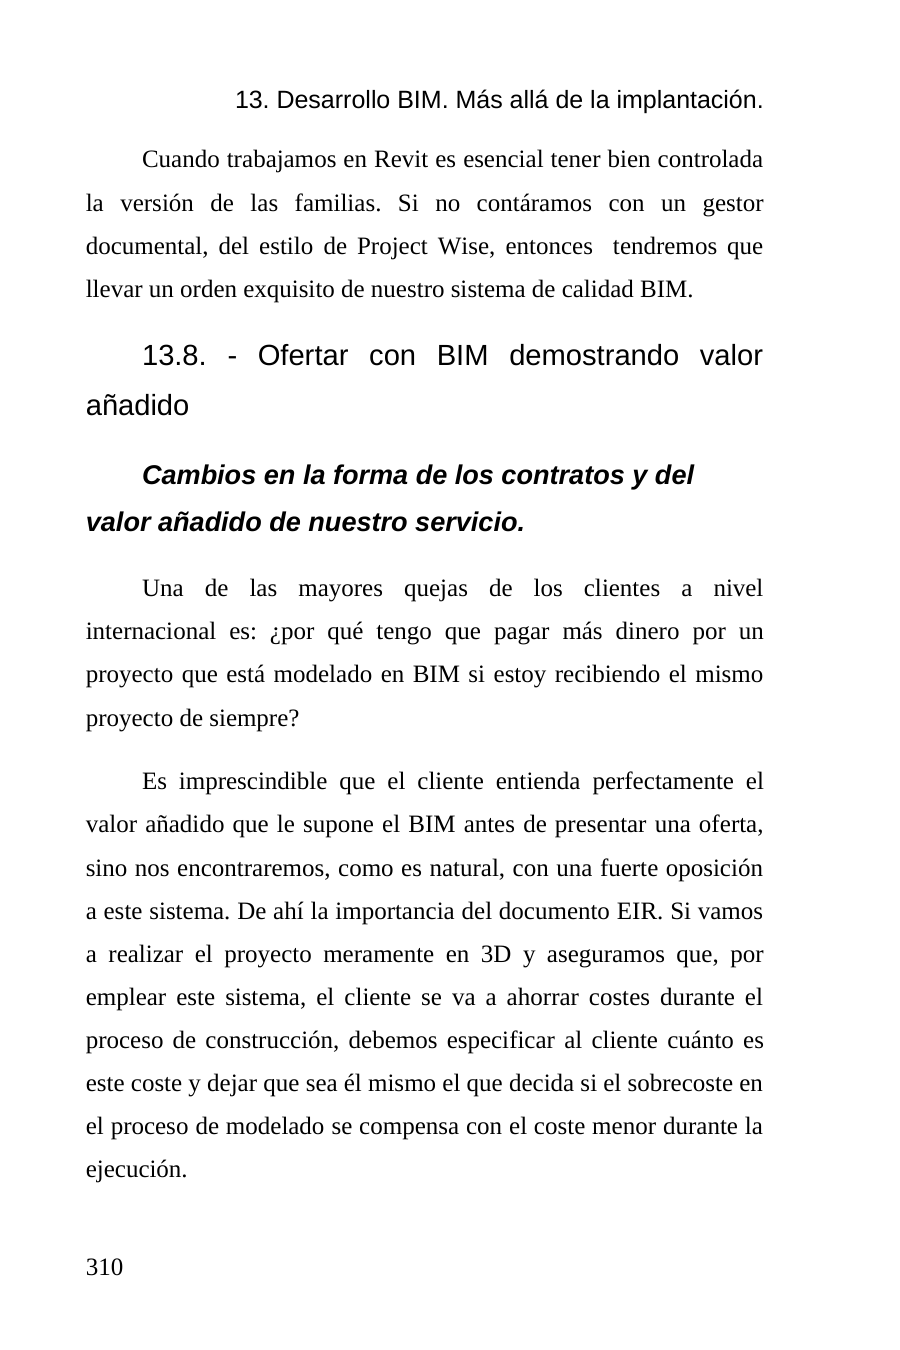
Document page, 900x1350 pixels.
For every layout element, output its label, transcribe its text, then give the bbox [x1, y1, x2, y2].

subtitle Cambios en la forma de los contratos y del valor añadido de nuestro servicio. [86, 459, 764, 537]
text Cuando trabajamos en Revit es esencial tener bien controlada la versión de las familias. Si no contáramos con un gestor documental, del estilo de Project Wise, entonces tendremos que llevar un orden exquisito de nuestro sistema de calidad BIM. [86, 144, 764, 303]
text Una de las mayores quejas de los clientes a nivel internacional es: ¿por qué tengo que pagar más dinero por un proyecto que está modelado en BIM si estoy recibiendo el mismo proyecto de siempre? [86, 573, 764, 731]
subtitle 13.8. - Ofertar con BIM demostrando valor añadido [86, 338, 764, 422]
text Es imprescindible que el cliente entienda perfectamente el valor añadido que le supone el BIM antes de presentar una oferta, sino nos encontraremos, como es natural, con una fuerte oposición a este sistema. De ahí la importancia del documento EIR. Si vamos a realizar el proyecto meramente en 3D y aseguramos que, por emplear este sistema, el cliente se va a ahorrar costes durante el proceso de construcción, debemos especificar al cliente cuánto es este coste y dejar que sea él mismo el que decida si el sobrecoste en el proceso de modelado se compensa con el coste menor durante la ejecución. [86, 766, 764, 1183]
